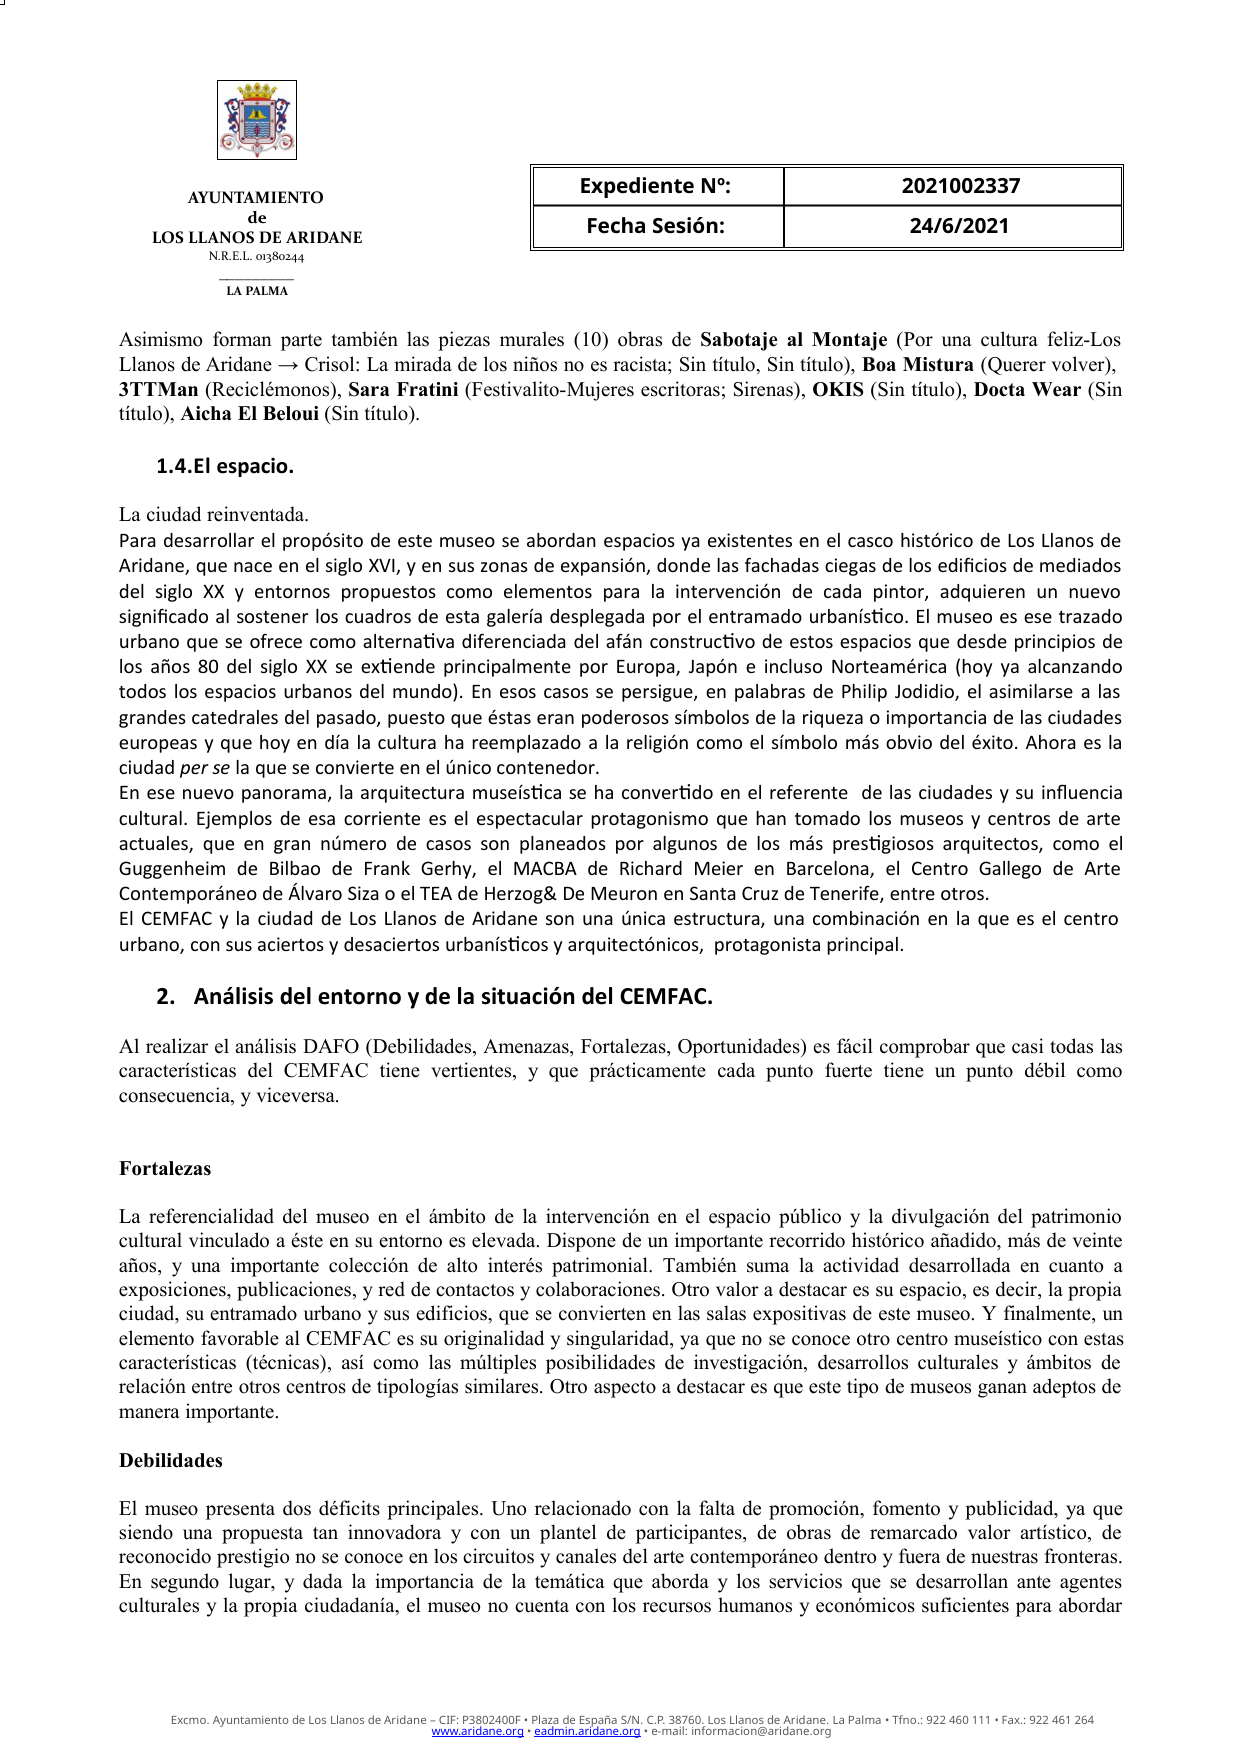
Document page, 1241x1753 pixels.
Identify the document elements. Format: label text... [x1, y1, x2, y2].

text Expediente Nº: [579, 173, 761, 198]
text signiﬁcado al sostener los cuadros de esta galería desplegada por el entramado urbanísꢀco. El museo es ese trazado [119, 607, 1146, 627]
text La ciudad reinventada. [119, 503, 333, 526]
text actuales, que en gran número de casos son planeados por algunos de los más presꢀgiosos arquitectos, como el [119, 833, 1146, 854]
text relación entre otros centros de tipologías similares. Otro aspecto a destacar es que este tipo de museos ganan adeptos de [119, 1376, 1147, 1398]
text título), Aicha El Beloui (Sin título). [119, 402, 445, 425]
text cultural vinculado a éste en su entorno es elevada. Dispone de un importante recorrido histórico añadido, más de veinte [119, 1229, 1147, 1252]
text Llanos de Aridane → Crisol: La mirada de los niños no es racista; Sin título, Sin título), Boa Mistura (Querer volver), [119, 353, 1146, 376]
text LA PALMA [226, 286, 317, 298]
text N.R.E.L. 01380244 [208, 250, 327, 262]
text Asimismo forman parte también las piezas murales (10) obras de Sabotaje al Montaje (Por una cultura feliz-Los [119, 328, 1146, 351]
text .4.El espacio. [168, 455, 319, 478]
text El museo presenta dos déficits principales. Uno relacionado con la falta de promoción, fomento y publicidad, ya que [119, 1497, 1146, 1520]
text AYUNTAMIENTO [188, 190, 387, 207]
text años, y una importante colección de alto interés patrimonial. También suma la actividad desarrollada en cuanto a [119, 1254, 1147, 1277]
text reconocido prestigio no se conoce en los circuitos y canales del arte contemporáneo dentro y fuera de nuestras fronteras. [119, 1546, 1146, 1568]
text elemento favorable al CEMFAC es su originalidad y singularidad, ya que no se conoce otro centro museístico con estas [119, 1327, 1147, 1350]
text consecuencia, y viceversa. [119, 1084, 1146, 1107]
text 2021002337 [902, 173, 1059, 198]
text . Análisis del entorno y de la situación del CEMFAC. [169, 985, 738, 1010]
text culturales y la propia ciudadanía, el museo no cuenta con los recursos humanos y económicos suficientes para abordar [119, 1594, 1146, 1617]
text Fortalezas [119, 1157, 237, 1180]
text Al realizar el análisis DAFO (Debilidades, Amenazas, Fortalezas, Oportunidades) es fácil comprobar que casi todas las [119, 1035, 1146, 1058]
text características (técnicas), así como las múltiples posibilidades de investigación, desarrollos culturales y ámbitos de [119, 1351, 1147, 1374]
text grandes catedrales del pasado, puesto que éstas eran poderosos símbolos de la riqueza o importancia de las ciudades [119, 707, 1146, 728]
text ciudad per se la que se convierte en el único contenedor. [119, 758, 1146, 779]
text características del CEMFAC tiene vertientes, y que prácticamente cada punto fuerte tiene un punto débil como [119, 1059, 1146, 1083]
text TTMan (Reciclémonos), Sara Fratini (Festivalito-Mujeres escritoras; Sirenas), OKIS (Sin título), Docta Wear (Sin [129, 378, 1146, 401]
text Fecha Sesión: [586, 214, 761, 239]
text los años 80 del siglo XX se exꢀende principalmente por Europa, Japón e incluso Norteamérica (hoy ya alcanzando [119, 657, 1146, 678]
text europeas y que hoy en día la cultura ha reemplazado a la religión como el símbolo más obvio del éxito. Ahora es la [119, 733, 1146, 754]
text de [247, 210, 387, 227]
text www.aridane.org • eadmin.aridane.org • e-mail: informacion@aridane.org [431, 1724, 834, 1738]
text siendo una propuesta tan innovadora y con un plantel de participantes, de obras de remarcado valor artístico, de [119, 1521, 1146, 1544]
text _ [219, 266, 226, 279]
text La referencialidad del museo en el ámbito de la intervención en el espacio público y la divulgación del patrimonio [119, 1205, 1147, 1228]
text exposiciones, publicaciones, y red de contactos y colaboraciones. Otro valor a destacar es su espacio, es decir, la propia [119, 1278, 1147, 1301]
text urbano, con sus aciertos y desaciertos urbanísꢀcos y arquitectónicos, protagonista principal. [119, 934, 1146, 955]
picture [531, 165, 1123, 250]
text todos los espacios urbanos del mundo). En esos casos se persigue, en palabras de Philip Jodidio, el asimilarse a las [119, 682, 1146, 703]
text 3 [119, 378, 129, 401]
text Aridane, que nace en el siglo XVI, y en sus zonas de expansión, donde las fachadas ciegas de los ediﬁcios de mediados [119, 556, 1146, 577]
text 24/6/2021 [909, 214, 1059, 239]
text El CEMFAC y la ciudad de Los Llanos de Aridane son una única estructura, una combinación en la que es el centro [119, 909, 1146, 930]
text ________ [226, 266, 317, 282]
text ciudad, su entramado urbano y sus edificios, que se convierten en las salas expositivas de este museo. Y finalmente, un [119, 1302, 1147, 1325]
text 1 [156, 455, 168, 478]
text Para desarrollar el propósito de este museo se abordan espacios ya existentes en el casco histórico de Los Llanos de [119, 531, 1146, 552]
text Debilidades [119, 1449, 248, 1472]
text Contemporáneo de Álvaro Siza o el TEA de Herzog& De Meuron en Santa Cruz de Tenerife, entre otros. [119, 884, 1146, 905]
text En segundo lugar, y dada la importancia de la temática que aborda y los servicios que se desarrollan ante agentes [119, 1570, 1146, 1593]
text LOS LLANOS DE ARIDANE [152, 230, 387, 247]
text del siglo XX y entornos propuestos como elementos para la intervención de cada pintor, adquieren un nuevo [119, 582, 1146, 602]
text En ese nuevo panorama, la arquitectura museísꢀca se ha converꢀdo en el referente de las ciudades y su inﬂuencia [119, 783, 1146, 804]
text 2 [156, 985, 169, 1010]
picture [218, 81, 296, 159]
text Excmo. Ayuntamiento de Los Llanos de Aridane – CIF: P3802400F • Plaza de España S/N. C.P. 38760. Los Llanos de Aridane. La Palma • Tfno.: 922 460 111 • Fax.: 922 461 264 [171, 1713, 1095, 1727]
text urbano que se ofrece como alternaꢀva diferenciada del afán construcꢀvo de estos espacios que desde principios de [119, 632, 1146, 653]
text cultural. Ejemplos de esa corriente es el espectacular protagonismo que han tomado los museos y centros de arte [119, 808, 1146, 829]
text _ [317, 266, 327, 282]
text manera importante. [119, 1400, 1147, 1423]
text Guggenheim de Bilbao de Frank Gerhy, el MACBA de Richard Meier en Barcelona, el Centro Gallego de Arte [119, 859, 1146, 879]
